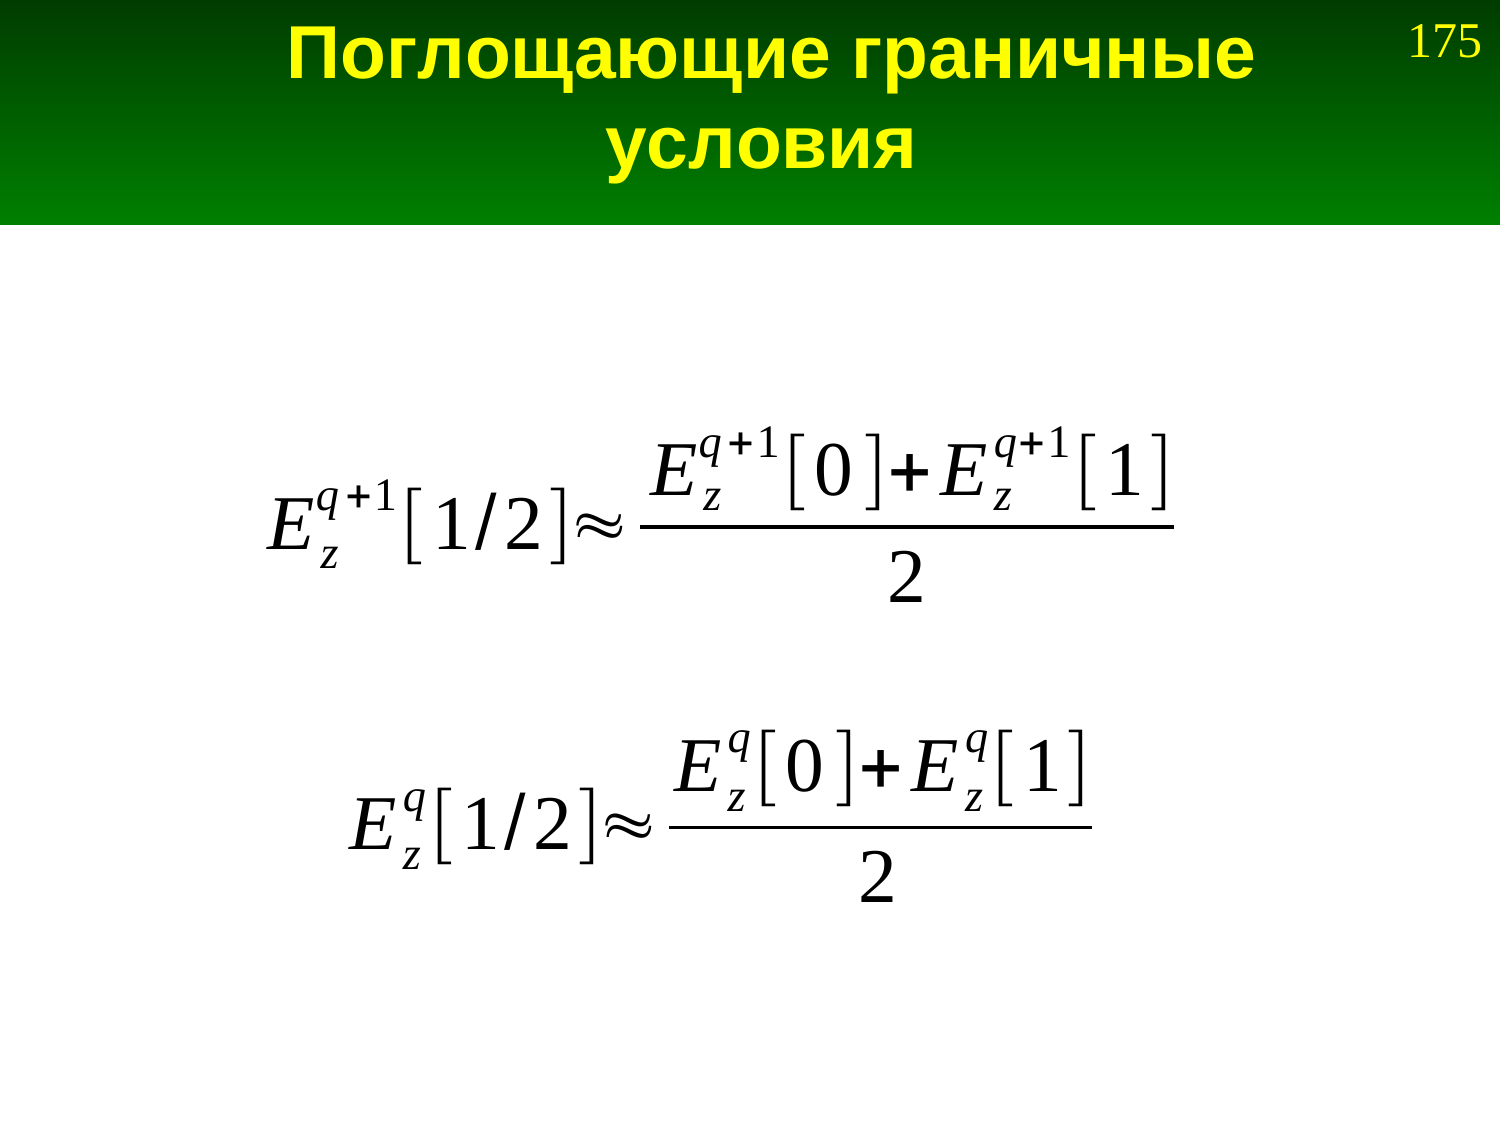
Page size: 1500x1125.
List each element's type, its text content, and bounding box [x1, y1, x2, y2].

chart [243, 413, 1196, 919]
title Поглощающие граничные условия [123, 0, 1399, 192]
